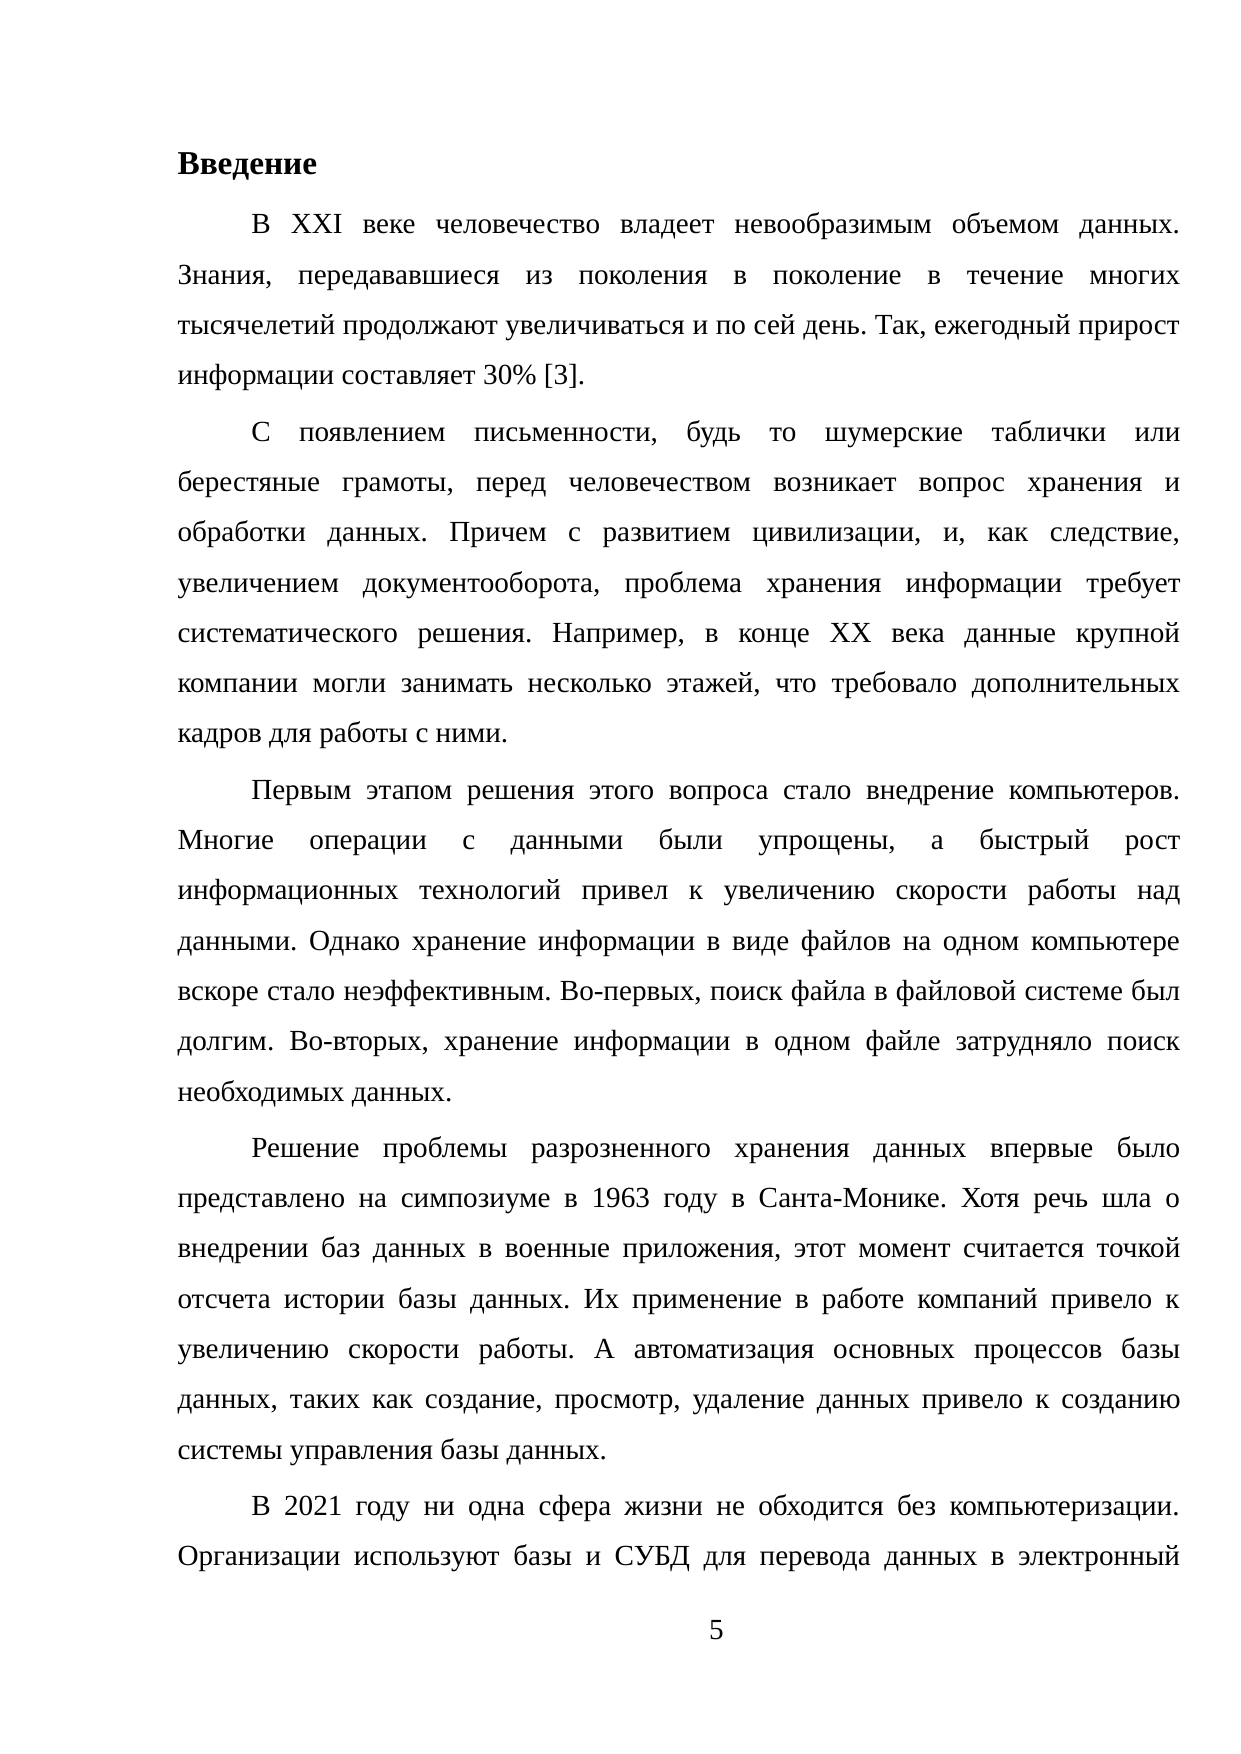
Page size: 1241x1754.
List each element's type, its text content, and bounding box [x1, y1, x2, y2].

subtitle Введение [177, 143, 1181, 181]
text В XXI веке человечество владеет невообразимым объемом данных. Знания, передававшиеся из поколения в поколение в течение многих тысячелетий продолжают увеличиваться и по сей день. Так, ежегодный прирост информации составляет 30% [3]. [177, 207, 1181, 391]
text В 2021 году ни одна сфера жизни не обходится без компьютеризации. Организации используют базы и СУБД для перевода данных в электронный [177, 1488, 1181, 1572]
text Первым этапом решения этого вопроса стало внедрение компьютеров. Многие операции с данными были упрощены, а быстрый рост информационных технологий привел к увеличению скорости работы над данными. Однако хранение информации в виде файлов на одном компьютере вскоре стало неэффективным. Во-первых, поиск файла в файловой системе был долгим. Во-вторых, хранение информации в одном файле затрудняло поиск необходимых данных. [177, 772, 1181, 1107]
text Решение проблемы разрозненного хранения данных впервые было представлено на симпозиуме в 1963 году в Санта-Монике. Хотя речь шла о внедрении баз данных в военные приложения, этот момент считается точкой отсчета истории базы данных. Их применение в работе компаний привело к увеличению скорости работы. А автоматизация основных процессов базы данных, таких как создание, просмотр, удаление данных привело к созданию системы управления базы данных. [177, 1130, 1181, 1465]
text С появлением письменности, будь то шумерские таблички или берестяные грамоты, перед человечеством возникает вопрос хранения и обработки данных. Причем с развитием цивилизации, и, как следствие, увеличением документооборота, проблема хранения информации требует систематического решения. Например, в конце XX века данные крупной компании могли занимать несколько этажей, что требовало дополнительных кадров для работы с ними. [177, 414, 1181, 749]
